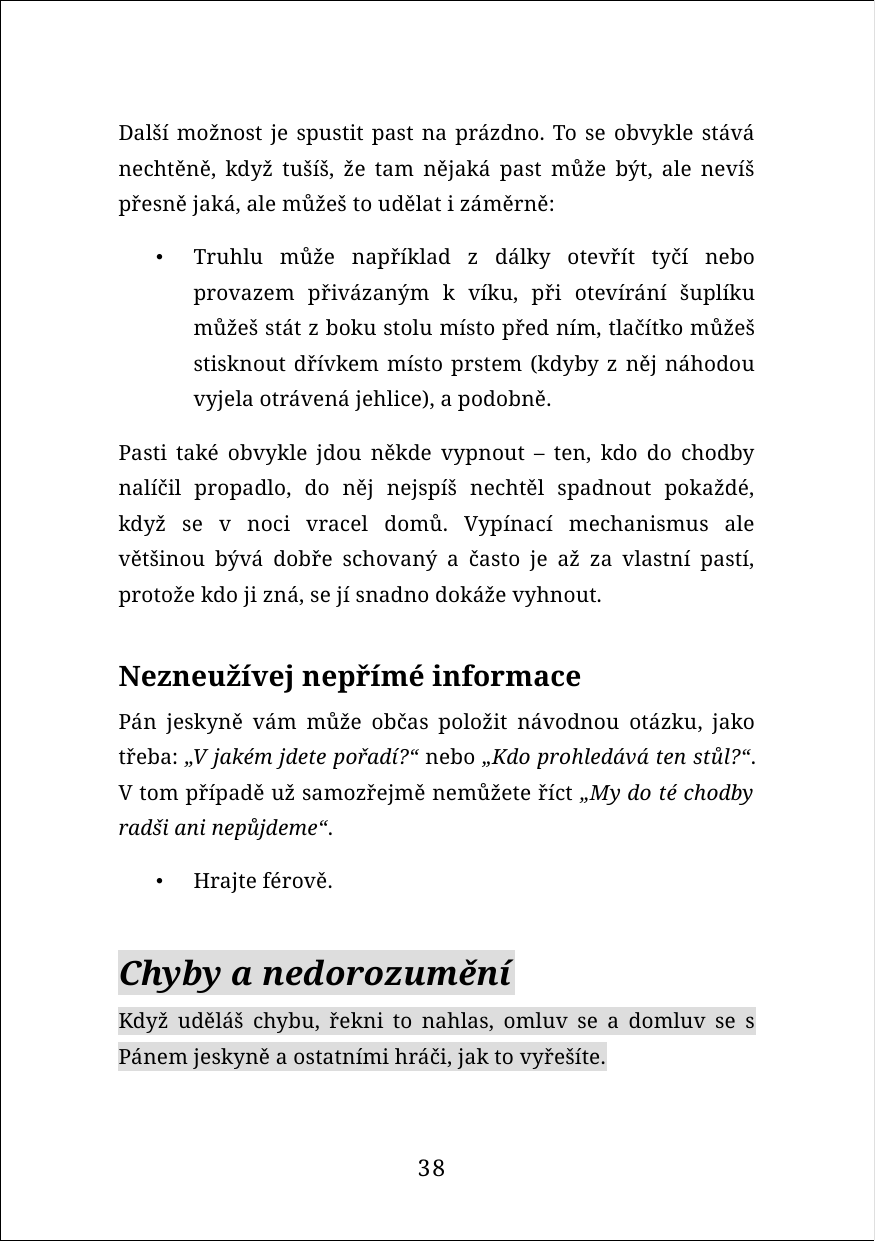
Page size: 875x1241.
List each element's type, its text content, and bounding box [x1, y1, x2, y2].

text Další možnost je spustit past na prázdno. To se obvykle stává nechtěně, když tušíš, že tam nějaká past může být, ale nevíš přesně jaká, ale můžeš to udělat i záměrně: [118, 118, 756, 218]
text Pasti také obvykle jdou někde vypnout – ten, kdo do chodby nalíčil propadlo, do něj nejspíš nechtěl spadnout pokaždé, když se v noci vracel domů. Vypínací mechanismus ale většinou bývá dobře schovaný a často je až za vlastní pastí, protože kdo ji zná, se jí snadno dokáže vyhnout. [118, 438, 756, 608]
list Truhlu může například z dálky otevřít tyčí nebo provazem přivázaným k víku, při otevírání šuplíku můžeš stát z boku stolu místo před ním, tlačítko můžeš stisknout dřívkem místo prstem (kdyby z něj náhodou vyjela otrávená jehlice), a podobně. [156, 242, 756, 413]
text Když uděláš chybu, řekni to nahlas, omluv se a domluv se s Pánem jeskyně a ostatními hráči, jak to vyřešíte. [118, 1007, 756, 1071]
text Pán jeskyně vám může občas položit návodnou otázku, jako třeba: „V jakém jdete pořadí?“ nebo „Kdo prohledává ten stůl?“. V tom případě už samozřejmě nemůžete říct „My do té chodby radši ani nepůjdeme“. [118, 707, 756, 842]
subtitle Chyby a nedorozumění [118, 949, 756, 995]
subtitle Nezneužívej nepřímé informace [118, 657, 756, 695]
list Hrajte férově. [156, 867, 756, 895]
